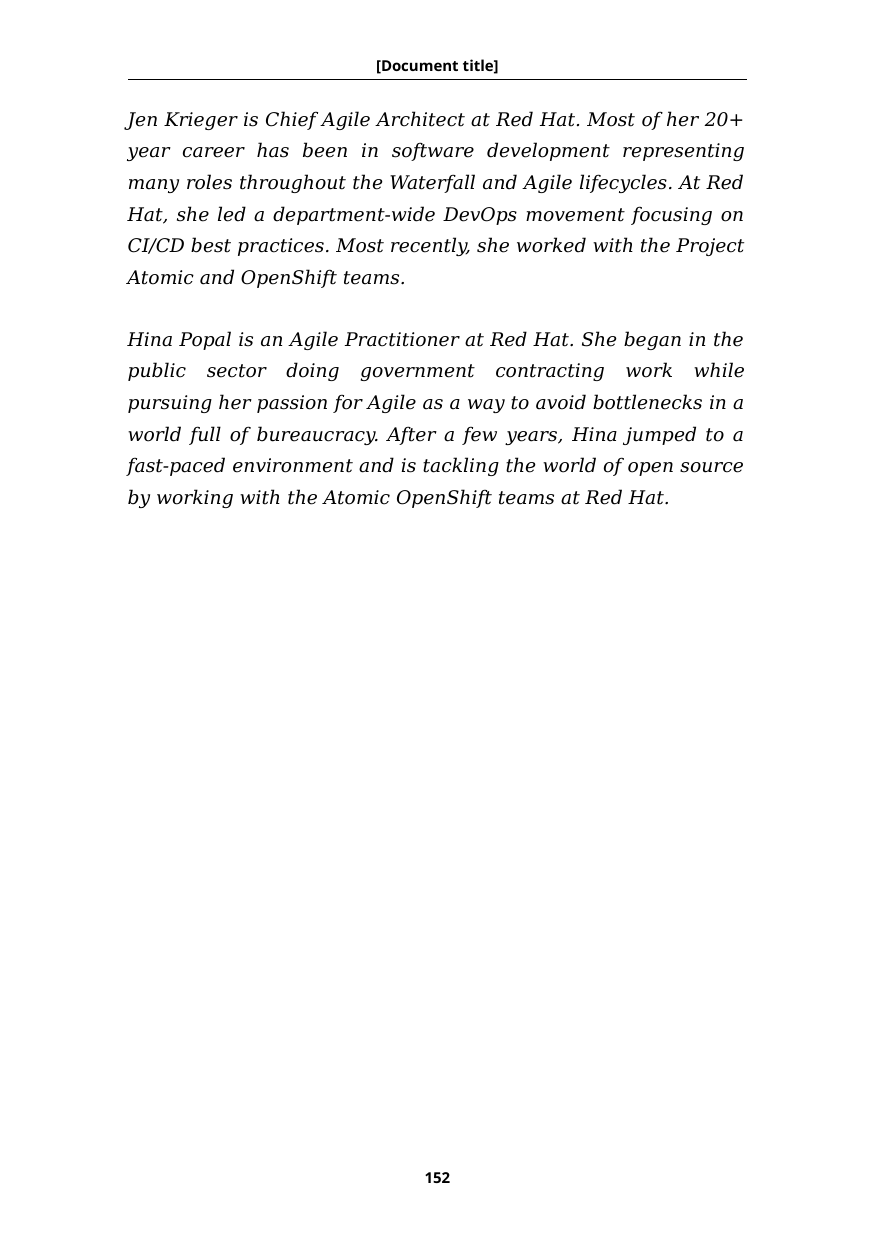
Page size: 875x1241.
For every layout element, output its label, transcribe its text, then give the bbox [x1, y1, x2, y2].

text Hina Popal is an Agile Practitioner at Red Hat. She began in the public sector doing government contracting work while pursuing her passion for Agile as a way to avoid bottlenecks in a world full of bureaucracy. After a few years, Hina jumped to a fast-paced environment and is tackling the world of open source by working with the Atomic OpenShift teams at Red Hat. [127, 329, 747, 509]
text Jen Krieger is Chief Agile Architect at Red Hat. Most of her 20+ year career has been in software development representing many roles throughout the Waterfall and Agile lifecycles. At Red Hat, she led a department-wide DevOps movement focusing on CI/CD best practices. Most recently, she worked with the Project Atomic and OpenShift teams. [127, 109, 747, 289]
